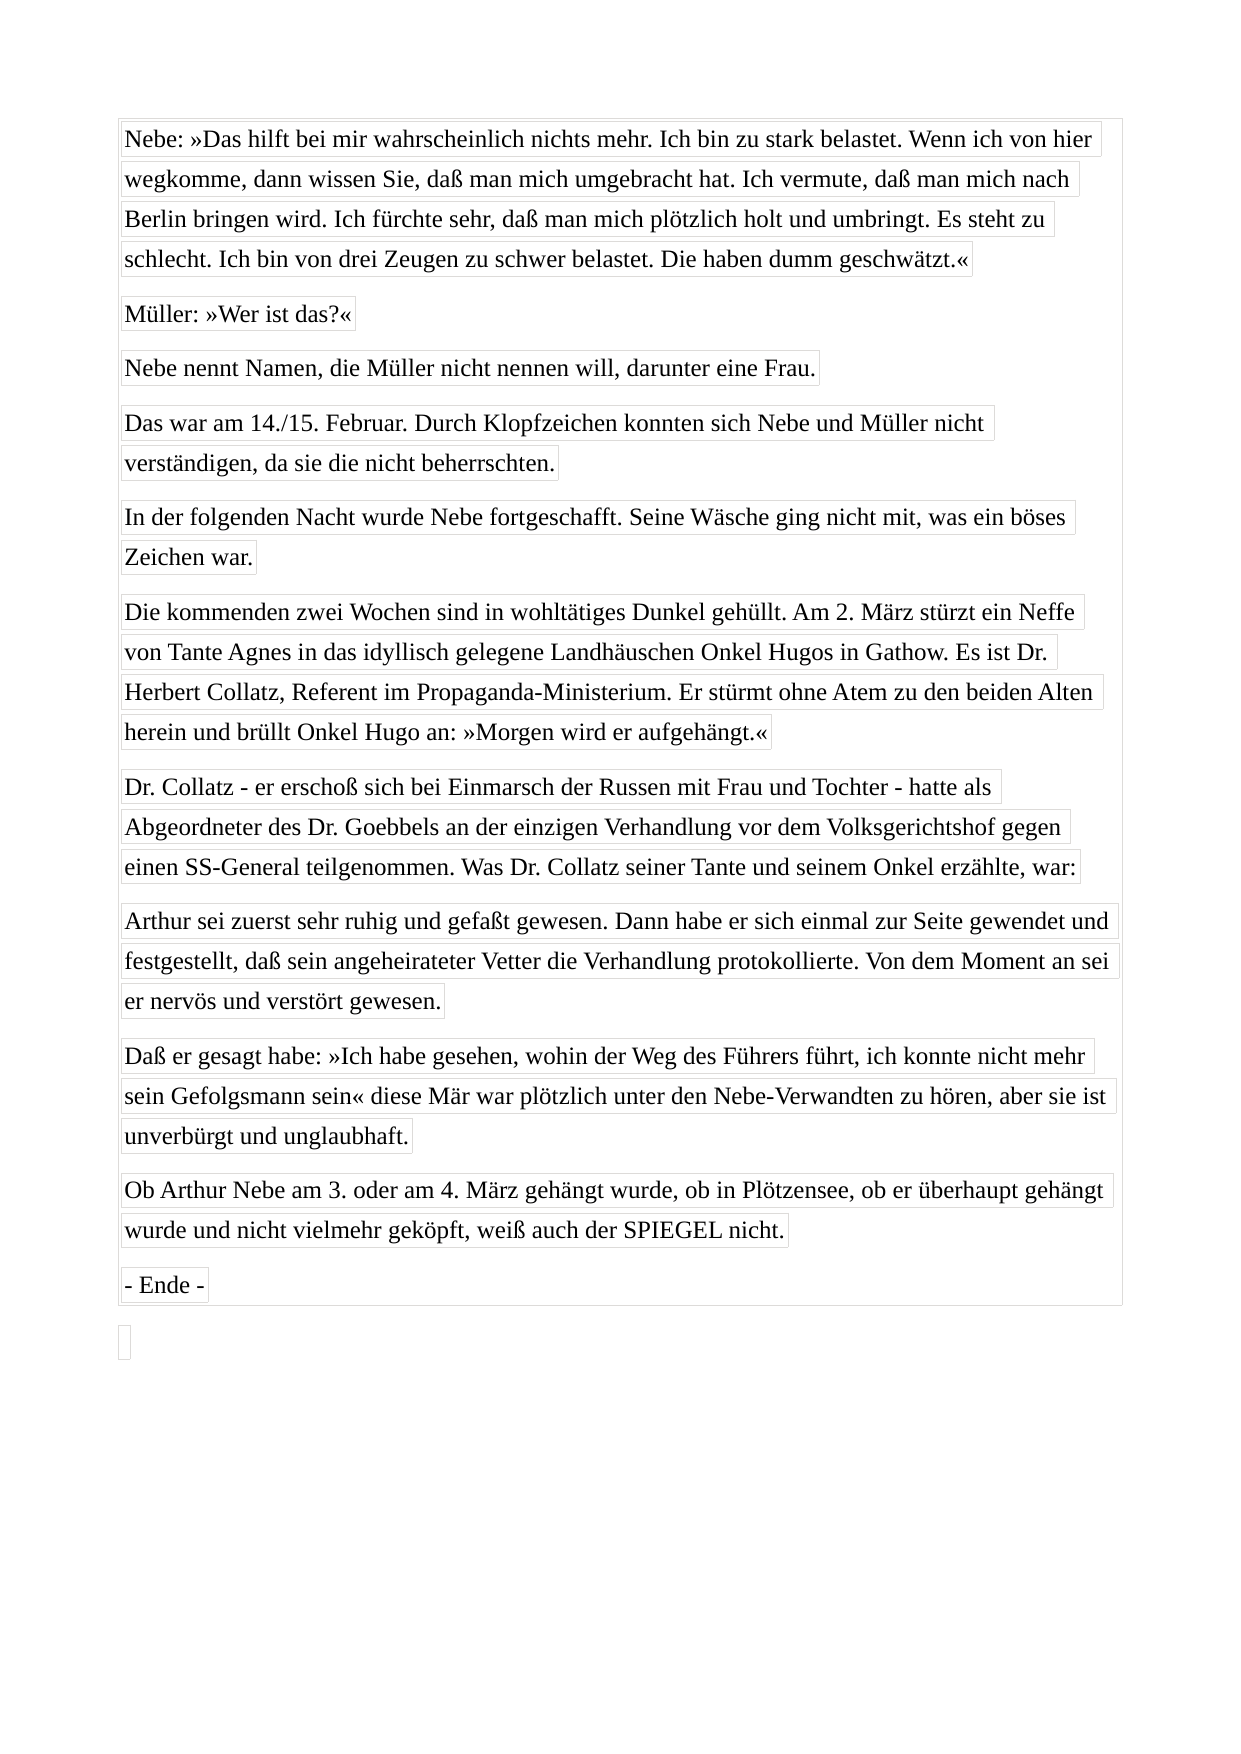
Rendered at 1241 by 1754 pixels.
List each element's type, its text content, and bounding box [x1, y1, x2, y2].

text - Ende - [119, 1264, 1122, 1305]
text Dr. Collatz - er erschoß sich bei Einmarsch der Russen mit Frau und Tochter - hatte als Abgeordneter des Dr. Goebbels an der einzigen Verhandlung vor dem Volksgerichtshof gegen einen SS-General teilgenommen. Was Dr. Collatz seiner Tante und seinem Onkel erzählte, war: [119, 766, 1122, 883]
text Die kommenden zwei Wochen sind in wohltätiges Dunkel gehüllt. Am 2. März stürzt ein Neffe von Tante Agnes in das idyllisch gelegene Landhäuschen Onkel Hugos in Gathow. Es ist Dr. Herbert Collatz, Referent im Propaganda-Ministerium. Er stürmt ohne Atem zu den beiden Alten herein und brüllt Onkel Hugo an: »Morgen wird er aufgehängt.« [119, 591, 1122, 749]
text Ob Arthur Nebe am 3. oder am 4. März gehängt wurde, ob in Plötzensee, ob er überhaupt gehängt wurde und nicht vielmehr geköpft, weiß auch der SPIEGEL nicht. [119, 1169, 1122, 1247]
text Nebe nennt Namen, die Müller nicht nennen will, darunter eine Frau. [119, 347, 1122, 385]
text Nebe: »Das hilft bei mir wahrscheinlich nichts mehr. Ich bin zu stark belastet. Wenn ich von hier wegkomme, dann wissen Sie, daß man mich umgebracht hat. Ich vermute, daß man mich nach Berlin bringen wird. Ich fürchte sehr, daß man mich plötzlich holt und umbringt. Es steht zu schlecht. Ich bin von drei Zeugen zu schwer belastet. Die haben dumm geschwätzt.« [119, 119, 1122, 276]
text In der folgenden Nacht wurde Nebe fortgeschafft. Seine Wäsche ging nicht mit, was ein böses Zeichen war. [119, 496, 1122, 574]
text Müller: »Wer ist das?« [119, 293, 1122, 331]
text Daß er gesagt habe: »Ich habe gesehen, wohin der Weg des Führers führt, ich konnte nicht mehr sein Gefolgsmann sein« diese Mär war plötzlich unter den Nebe-Verwandten zu hören, aber sie ist unverbürgt und unglaubhaft. [119, 1035, 1122, 1153]
text Das war am 14./15. Februar. Durch Klopfzeichen konnten sich Nebe und Müller nicht verständigen, da sie die nicht beherrschten. [119, 402, 1122, 480]
text Arthur sei zuerst sehr ruhig und gefaßt gewesen. Dann habe er sich einmal zur Seite gewendet und festgestellt, daß sein angeheirateter Vetter die Verhandlung protokollierte. Von dem Moment an sei er nervös und verstört gewesen. [119, 900, 1122, 1018]
